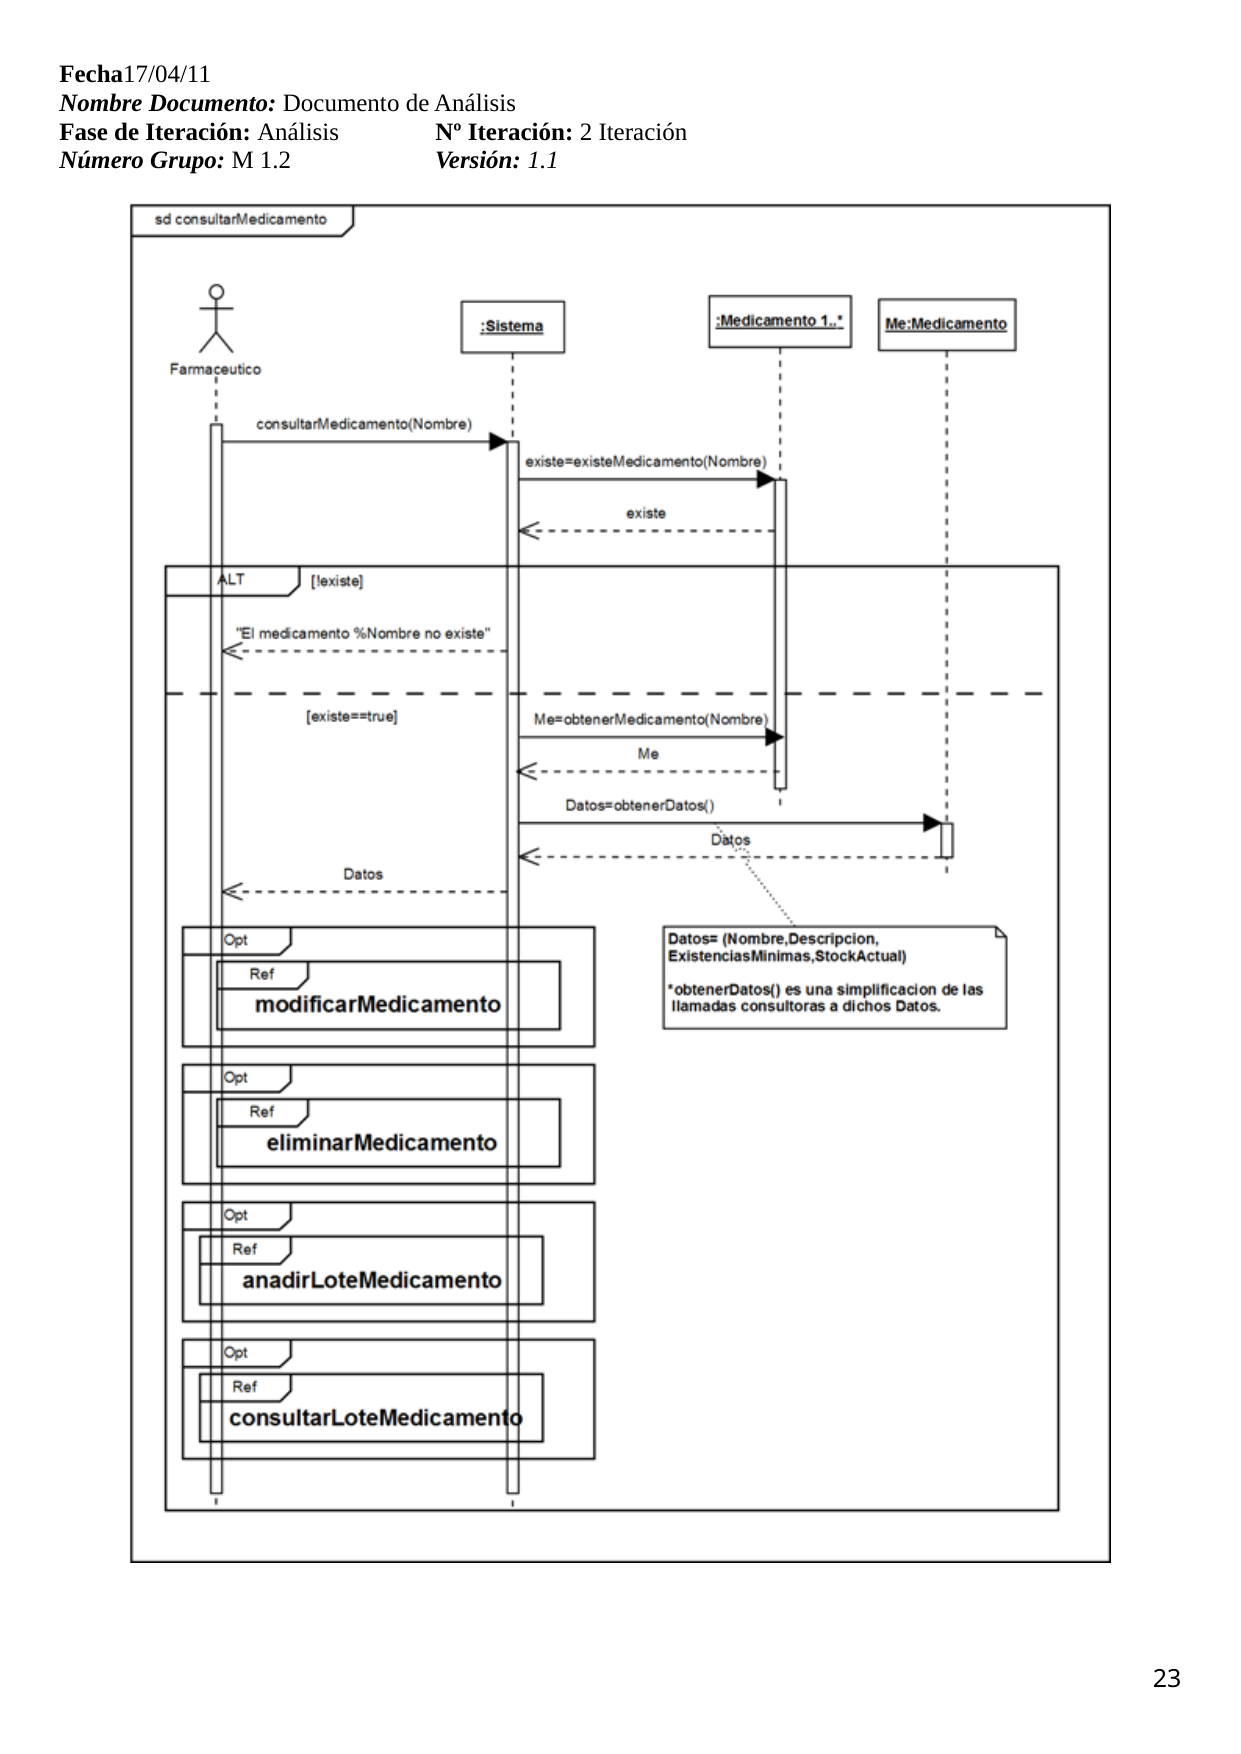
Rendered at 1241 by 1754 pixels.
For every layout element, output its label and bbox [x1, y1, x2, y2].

picture [129, 203, 1111, 1563]
